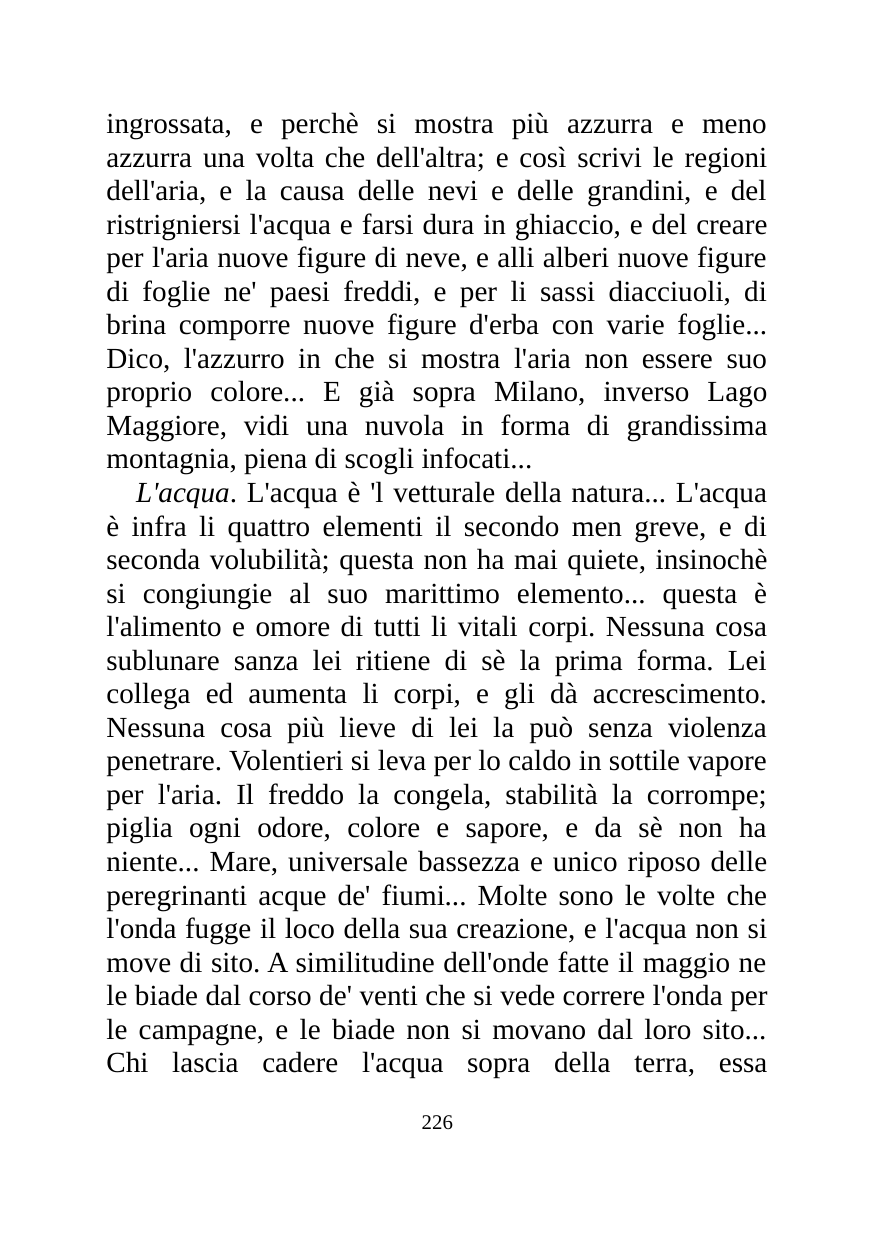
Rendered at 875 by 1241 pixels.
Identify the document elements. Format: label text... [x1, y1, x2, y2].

text L'acqua. L'acqua è 'l vetturale della natura... L'acqua è infra li quattro elementi il secondo men greve, e di seconda volubilità; questa non ha mai quiete, insinochè si congiungie al suo marittimo elemento... questa è l'alimento e omore di tutti li vitali corpi. Nessuna cosa sublunare sanza lei ritiene di sè la prima forma. Lei collega ed aumenta li corpi, e gli dà accrescimento. Nessuna cosa più lieve di lei la può senza violenza penetrare. Volentieri si leva per lo caldo in sottile vapore per l'aria. Il freddo la congela, stabilità la corrompe; piglia ogni odore, colore e sapore, e da sè non ha niente... Mare, universale bassezza e unico riposo delle peregrinanti acque de' fiumi... Molte sono le volte che l'onda fugge il loco della sua creazione, e l'acqua non si move di sito. A similitudine dell'onde fatte il maggio ne le biade dal corso de' venti che si vede correre l'onda per le campagne, e le biade non si movano dal loro sito... Chi lascia cadere l'acqua sopra della terra, essa [106, 475, 768, 1079]
text ingrossata, e perchè si mostra più azzurra e meno azzurra una volta che dell'altra; e così scrivi le regioni dell'aria, e la causa delle nevi e delle grandini, e del ristrigniersi l'acqua e farsi dura in ghiaccio, e del creare per l'aria nuove figure di neve, e alli alberi nuove figure di foglie ne' paesi freddi, e per li sassi diacciuoli, di brina comporre nuove figure d'erba con varie foglie... Dico, l'azzurro in che si mostra l'aria non essere suo proprio colore... E già sopra Milano, inverso Lago Maggiore, vidi una nuvola in forma di grandissima montagnia, piena di scogli infocati... [106, 106, 768, 475]
